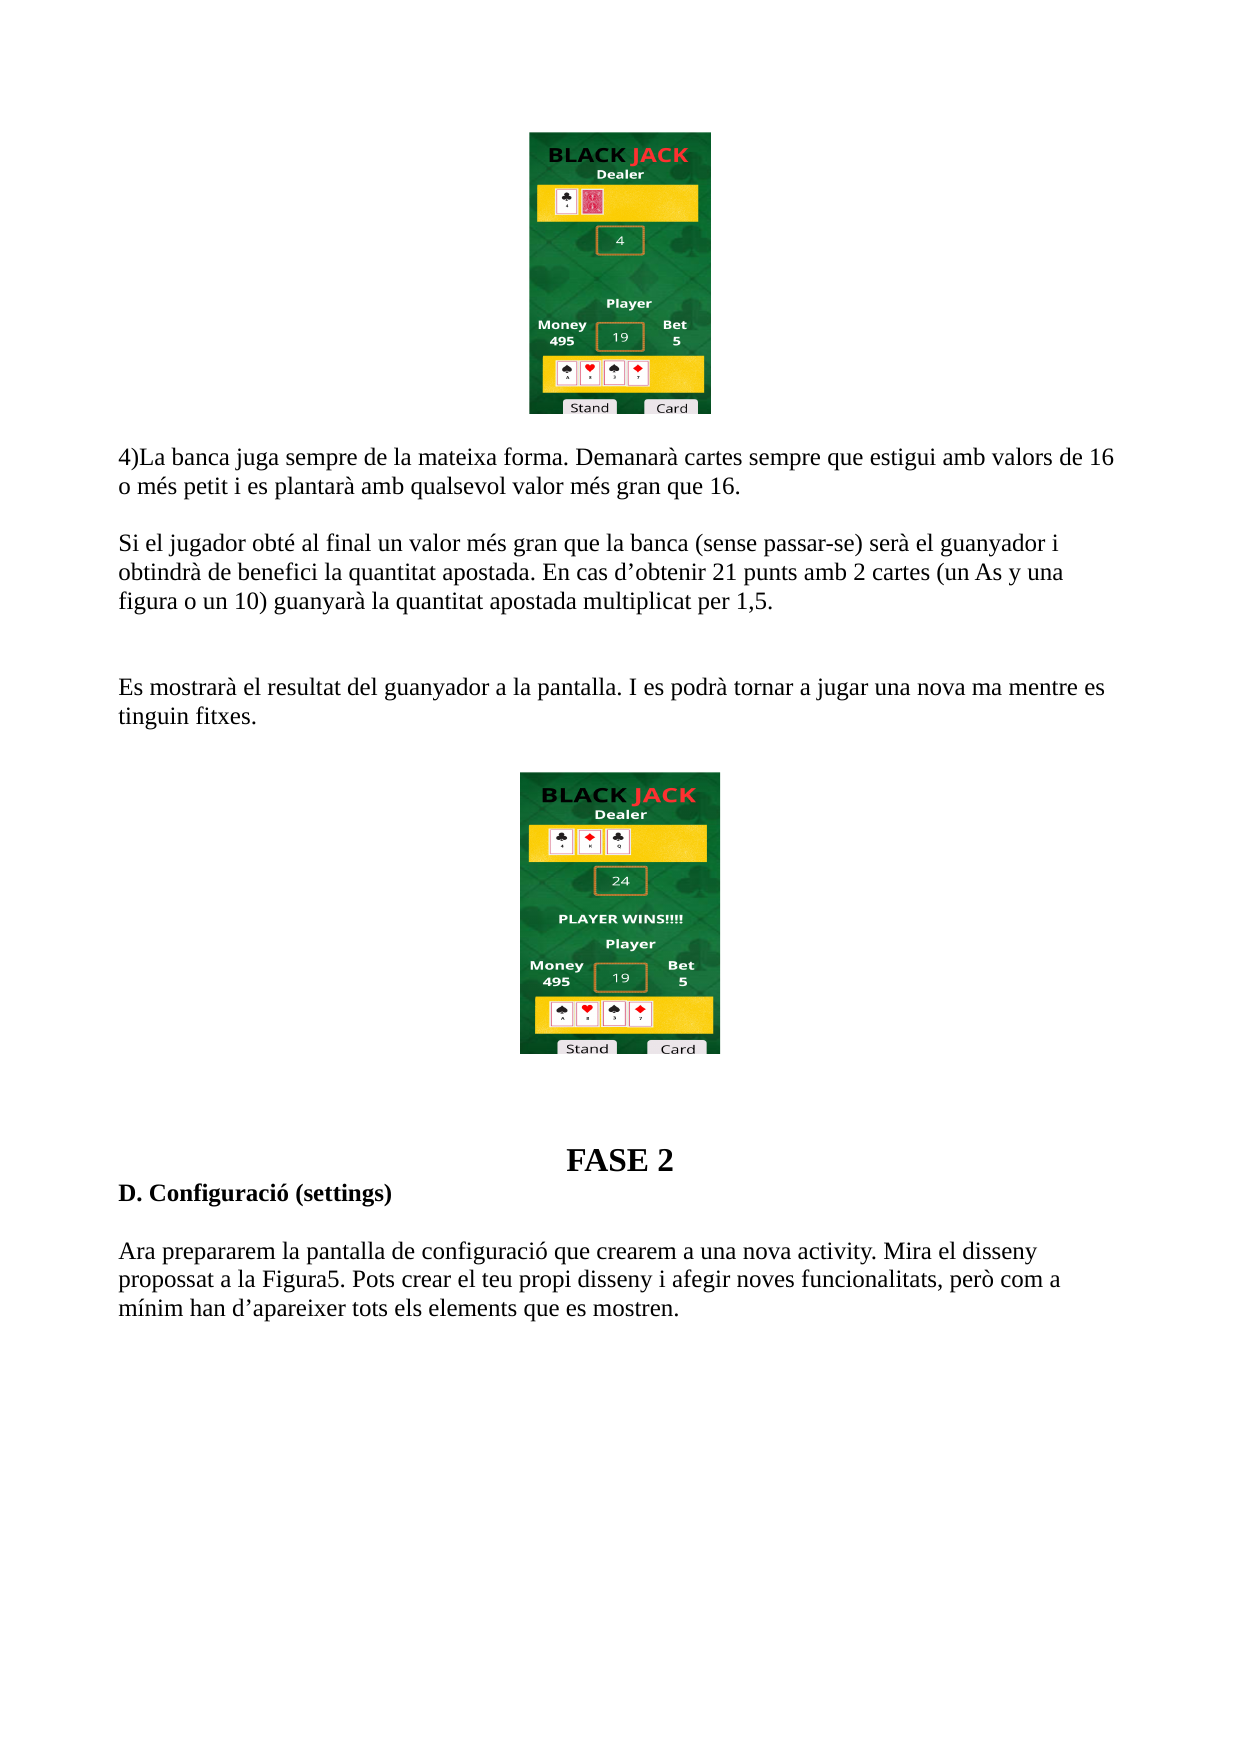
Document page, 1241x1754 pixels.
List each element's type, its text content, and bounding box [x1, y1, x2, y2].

text Ara prepararem la pantalla de configuració que crearem a una nova activity. Mira el disseny propossat a la Figura5. Pots crear el teu propi disseny i afegir noves funcionalitats, però com a mínim han d’apareixer tots els elements que es mostren. [118, 1236, 1122, 1322]
text 4)La banca juga sempre de la mateixa forma. Demanarà cartes sempre que estigui amb valors de 16 o més petit i es plantarà amb qualsevol valor més gran que 16. [118, 442, 1122, 500]
text FASE 2 [118, 1140, 1122, 1178]
text Si el jugador obté al final un valor més gran que la banca (sense passar-se) serà el guanyador i obtindrà de benefici la quantitat apostada. En cas d’obtenir 21 punts amb 2 cartes (un As y una figura o un 10) guanyarà la quantitat apostada multiplicat per 1,5. [118, 528, 1122, 615]
text Es mostrarà el resultat del guanyador a la pantalla. I es podrà tornar a jugar una nova ma mentre es tinguin fitxes. [118, 672, 1122, 730]
text D. Configuració (settings) [118, 1178, 1122, 1207]
